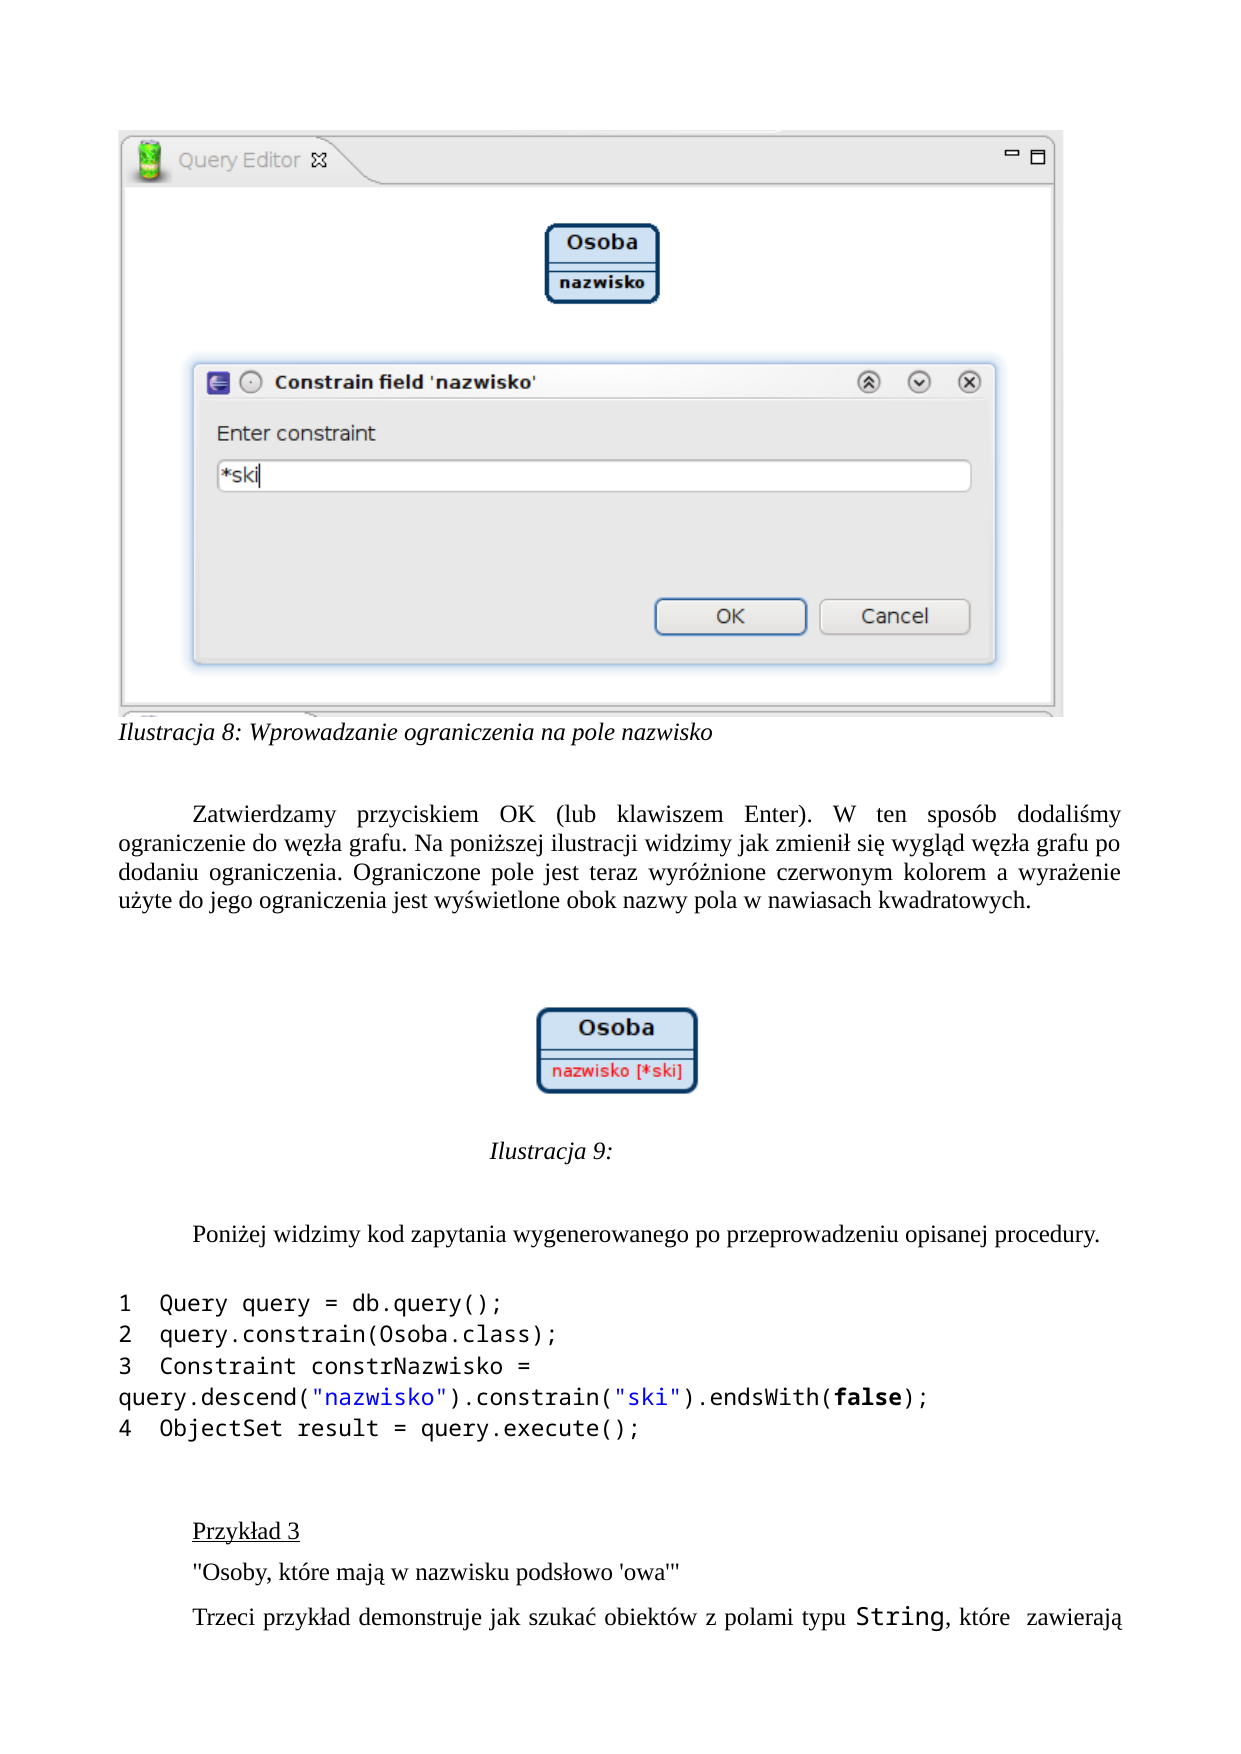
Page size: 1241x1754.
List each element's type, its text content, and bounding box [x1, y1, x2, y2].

picture [489, 980, 752, 1137]
text Ilustracja 9: [489, 1137, 751, 1165]
text Trzeci przykład demonstruje jak szukać obiektów z polami typu String, które zawierają [118, 1598, 1122, 1632]
text Zatwierdzamy przyciskiem OK (lub klawiszem Enter). W ten sposób dodaliśmy ograniczenie do węzła grafu. Na poniższej ilustracji widzimy jak zmienił się wygląd węzła grafu po dodaniu ograniczenia. Ograniczone pole jest teraz wyróżnione czerwonym kolorem a wyrażenie użyte do jego ograniczenia jest wyświetlone obok nazwy pola w nawiasach kwadratowych. [118, 799, 1122, 914]
picture [118, 130, 1064, 717]
text "Osoby, które mają w nazwisku podsłowo 'owa'" [118, 1557, 1122, 1586]
text Poniżej widzimy kod zapytania wygenerowanego po przeprowadzeniu opisanej procedury. [118, 1219, 1122, 1248]
text 4 ObjectSet result = query.execute(); [118, 1412, 1122, 1443]
text 2 query.constrain(Osoba.class); [118, 1318, 1122, 1349]
text 3 Constraint constrNazwisko = query.descend("nazwisko").constrain("ski").endsWith(false); [118, 1349, 1122, 1412]
text Ilustracja 8: Wprowadzanie ograniczenia na pole nazwisko [118, 717, 1063, 745]
text 1 Query query = db.query(); [118, 1287, 1122, 1318]
text Przykład 3 [118, 1516, 1122, 1544]
